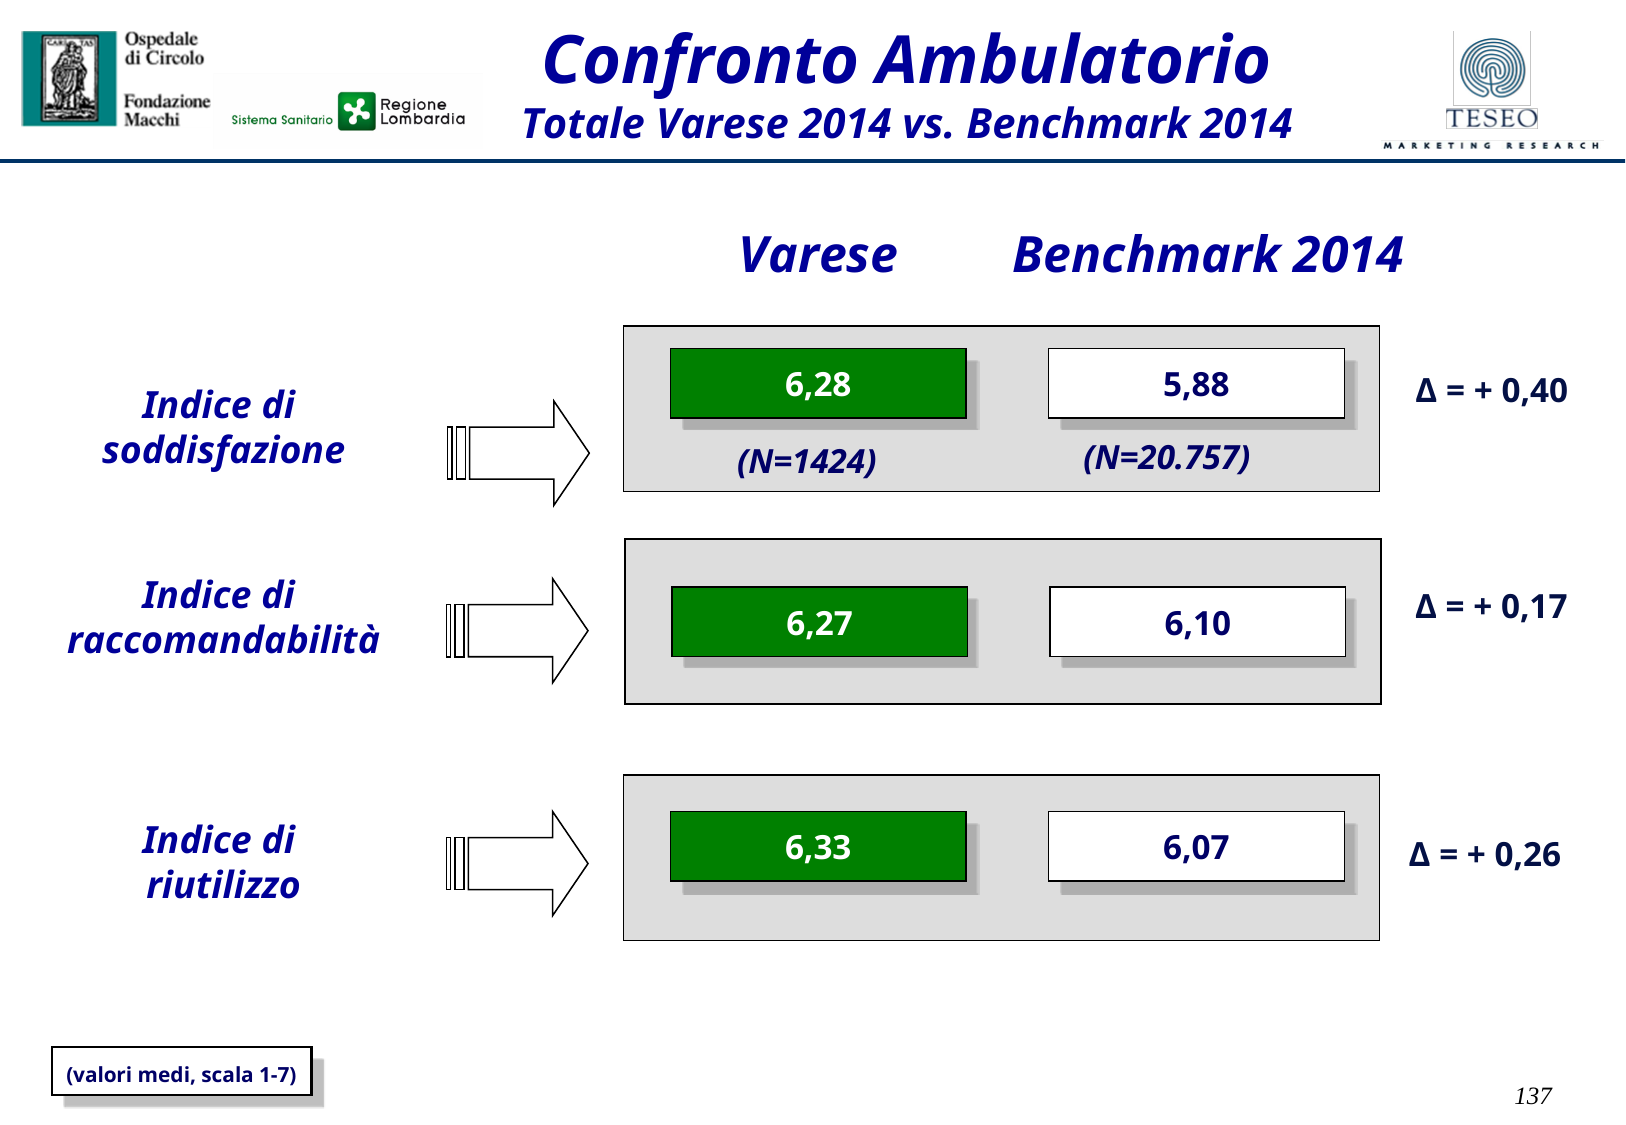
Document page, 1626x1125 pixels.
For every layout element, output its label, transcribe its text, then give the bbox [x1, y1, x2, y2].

text_box 6,28 [670, 348, 967, 418]
text_box (N=20.757) [1068, 428, 1266, 485]
picture [21, 31, 483, 149]
text_box [624, 538, 1382, 705]
text_box 6,10 [1049, 586, 1346, 657]
text_box 6,07 [1048, 811, 1345, 881]
text_box 5,88 [1048, 348, 1345, 418]
text_box Δ = + 0,26 [1393, 825, 1577, 882]
picture [1381, 31, 1604, 149]
text_box Confronto Ambulatorio Totale Varese 2014 vs. Benchmark 2014 [363, 18, 1451, 144]
text_box [623, 326, 1380, 492]
text_box 6,27 [671, 586, 968, 657]
text_box Δ = + 0,17 [1400, 577, 1583, 634]
text_box Benchmark 2014 [1014, 207, 1439, 298]
text_box (valori medi, scala 1-7) [51, 1046, 312, 1095]
text_box (N=1424) [722, 432, 892, 488]
text_box 6,33 [670, 811, 967, 881]
text_box [623, 774, 1380, 941]
text_box Varese [623, 207, 1014, 298]
text_box Δ = + 0,40 [1400, 361, 1583, 417]
text_box Indice di soddisfazione [87, 373, 361, 479]
text_box Indice di riutilizzo [127, 808, 320, 915]
text_box Indice di raccomandabilità [52, 563, 396, 669]
